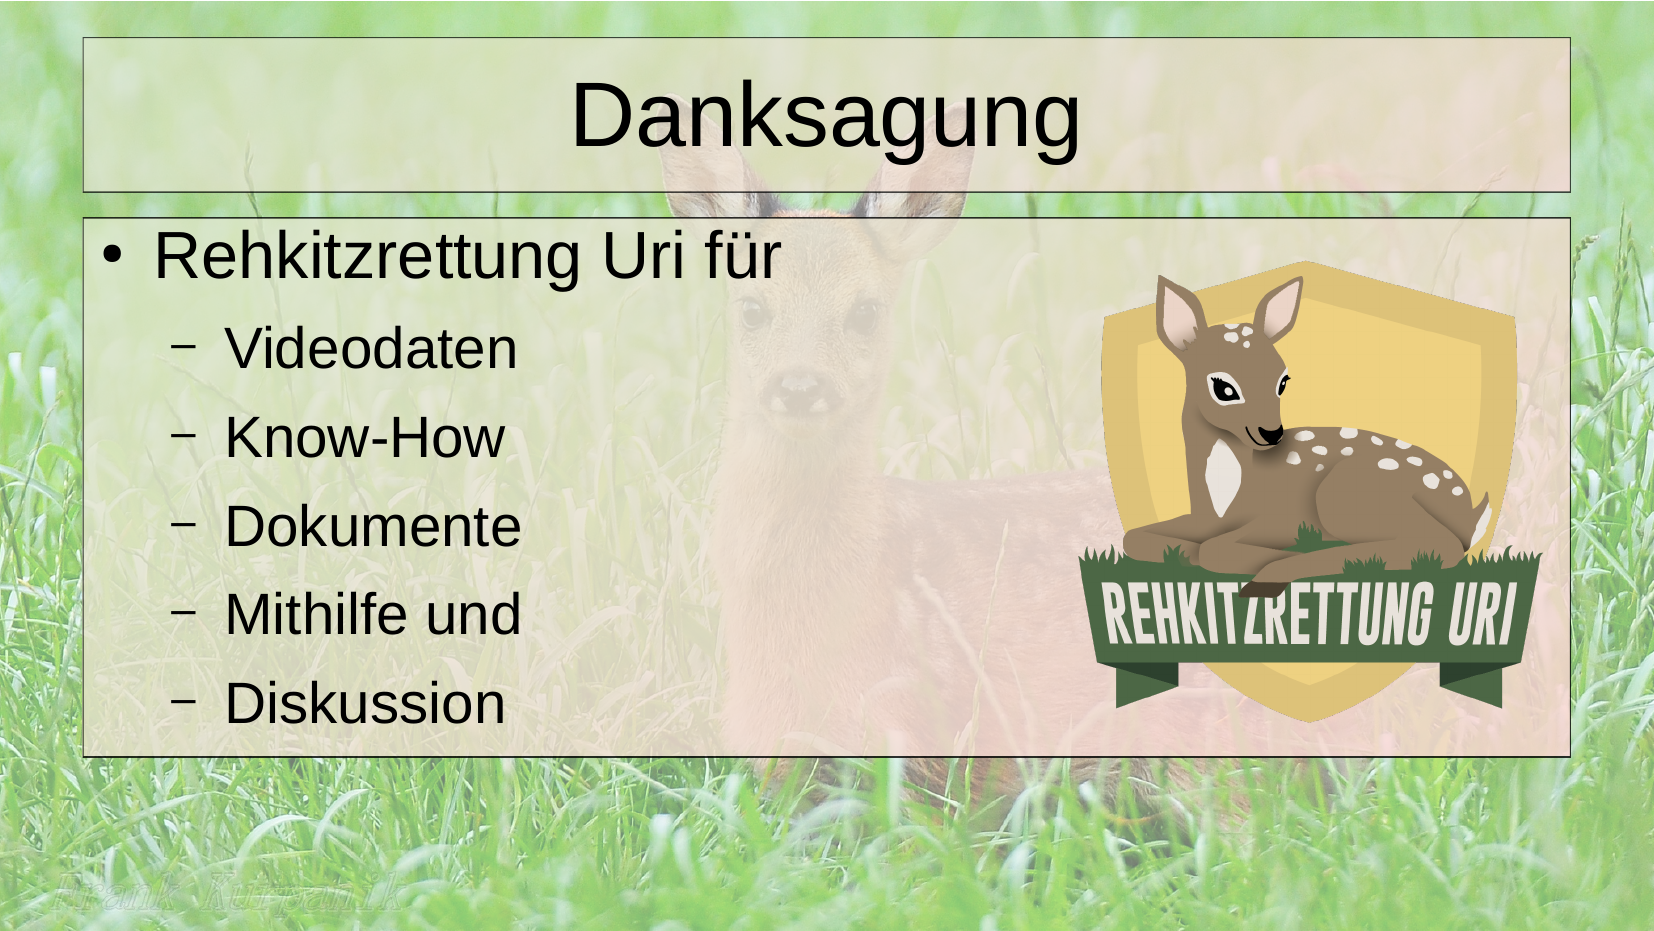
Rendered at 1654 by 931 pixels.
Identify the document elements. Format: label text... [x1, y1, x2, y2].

title Danksagung [82, 37, 1571, 193]
list Rehkitzrettung Uri für Videodaten Know-How Dokumente Mithilfe und Diskussion [82, 217, 1036, 758]
picture [1036, 217, 1585, 766]
